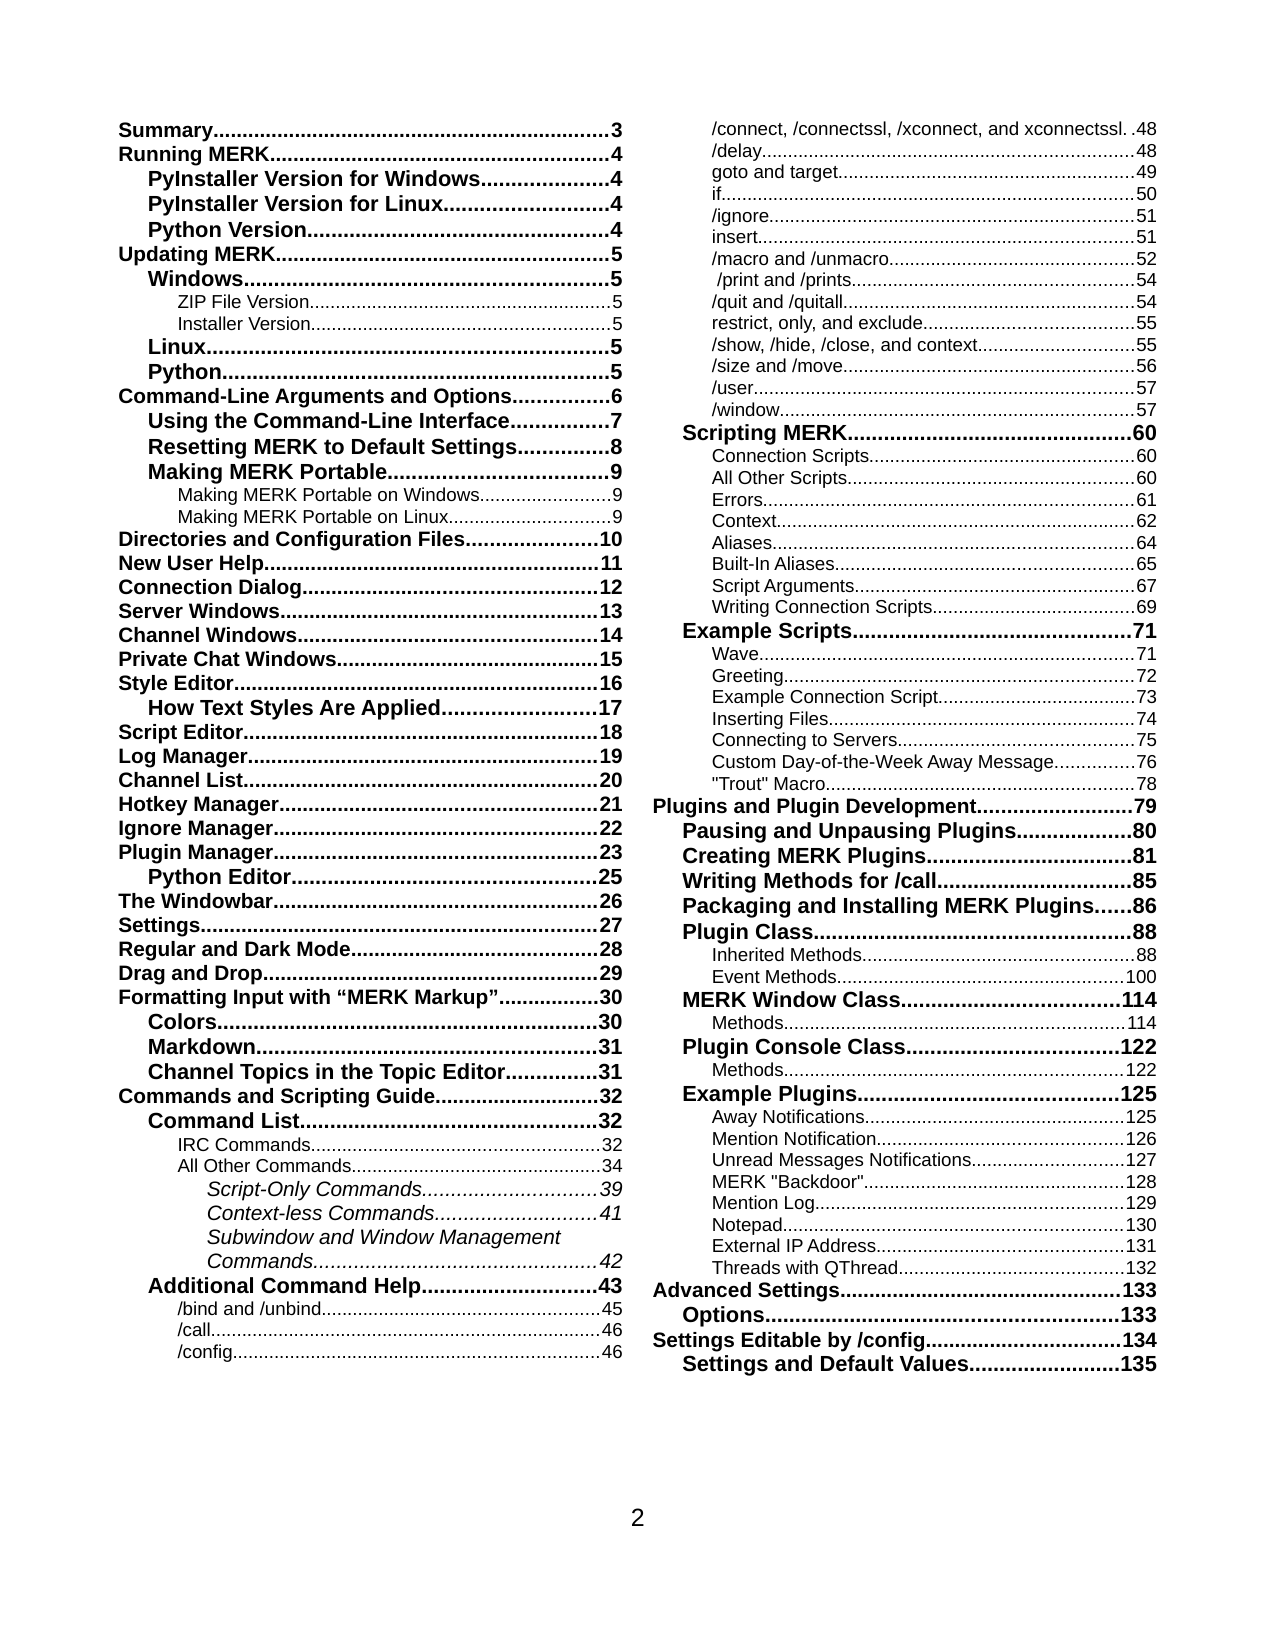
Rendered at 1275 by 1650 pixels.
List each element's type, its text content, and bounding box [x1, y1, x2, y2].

text Plugin Manager 23 [118, 840, 622, 864]
text Channel Windows 14 [118, 623, 622, 647]
text Connecting to Servers 75 [712, 729, 1157, 751]
text Additional Command Help 43 [148, 1272, 622, 1298]
text Unread Messages Notifications 127 [712, 1149, 1157, 1170]
text Example Connection Script 73 [712, 686, 1157, 708]
text Plugin Console Class 122 [682, 1034, 1157, 1059]
text Settings 27 [118, 913, 622, 937]
text Plugin Class 88 [682, 919, 1157, 944]
text /connect, /connectssl, /xconnect, and xconnectssl 48 [712, 118, 1157, 140]
text Channel Topics in the Topic Editor 31 [148, 1059, 622, 1084]
text Example Plugins 125 [682, 1081, 1157, 1106]
text Style Editor 16 [118, 671, 622, 695]
text Options 133 [682, 1302, 1157, 1327]
text Commands and Scripting Guide 32 [118, 1084, 622, 1108]
text Mention Notification 126 [712, 1127, 1157, 1149]
text Private Chat Windows 15 [118, 647, 622, 671]
text Writing Connection Scripts 69 [712, 596, 1157, 618]
text All Other Commands 34 [177, 1155, 622, 1177]
text Subwindow and Window Management Commands 42 [207, 1224, 622, 1272]
text Script Arguments 67 [712, 574, 1157, 596]
text Script-Only Commands 39 [207, 1177, 622, 1201]
text Threads with QThread 132 [712, 1257, 1157, 1278]
text Connection Scripts 60 [712, 445, 1157, 467]
text Inherited Methods 88 [712, 944, 1157, 965]
text /user 57 [712, 377, 1157, 398]
text Packaging and Installing MERK Plugins 86 [682, 893, 1157, 919]
text Methods 122 [712, 1059, 1157, 1081]
text /window 57 [712, 398, 1157, 420]
text Writing Methods for /call 85 [682, 868, 1157, 893]
text Python Editor 25 [148, 864, 622, 889]
text /print and /prints 54 [712, 269, 1157, 291]
text Installer Version 5 [177, 312, 622, 334]
text Errors 61 [712, 488, 1157, 510]
text ZIP File Version 5 [177, 291, 622, 312]
text External IP Address 131 [712, 1235, 1157, 1257]
text Built-In Aliases 65 [712, 553, 1157, 574]
text MERK "Backdoor" 128 [712, 1170, 1157, 1192]
text PyInstaller Version for Linux 4 [148, 191, 622, 216]
text Greeting 72 [712, 664, 1157, 686]
text Making MERK Portable on Linux 9 [177, 506, 622, 527]
text Wave 71 [712, 643, 1157, 664]
text Channel List 20 [118, 768, 622, 792]
text Markdown 31 [148, 1034, 622, 1059]
text Methods 114 [712, 1012, 1157, 1034]
text /delay 48 [712, 140, 1157, 161]
text "Trout" Macro 78 [712, 772, 1157, 794]
text Colors 30 [148, 1009, 622, 1034]
text All Other Scripts 60 [712, 467, 1157, 488]
text The Windowbar 26 [118, 889, 622, 913]
text Command List 32 [148, 1108, 622, 1133]
text PyInstaller Version for Windows 4 [148, 166, 622, 191]
text Aliases 64 [712, 531, 1157, 553]
text if 50 [712, 183, 1157, 204]
text /size and /move 56 [712, 355, 1157, 377]
text Advanced Settings 133 [652, 1278, 1157, 1302]
text How Text Styles Are Applied 17 [148, 695, 622, 720]
text Script Editor 18 [118, 720, 622, 744]
text Command-Line Arguments and Options 6 [118, 384, 622, 408]
text /bind and /unbind 45 [177, 1298, 622, 1319]
text Running MERK 4 [118, 142, 622, 166]
text /show, /hide, /close, and context 55 [712, 334, 1157, 355]
text Python Version 4 [148, 216, 622, 242]
text Example Scripts 71 [682, 618, 1157, 643]
text insert 51 [712, 226, 1157, 247]
text Log Manager 19 [118, 744, 622, 768]
text Python 5 [148, 359, 622, 384]
text Custom Day-of-the-Week Away Message 76 [712, 751, 1157, 772]
text Pausing and Unpausing Plugins 80 [682, 818, 1157, 843]
text Context 62 [712, 510, 1157, 531]
text Drag and Drop 29 [118, 961, 622, 985]
text Directories and Configuration Files 10 [118, 527, 622, 551]
text Settings and Default Values 135 [682, 1351, 1157, 1377]
text goto and target 49 [712, 161, 1157, 183]
text Resetting MERK to Default Settings 8 [148, 433, 622, 459]
text Windows 5 [148, 266, 622, 291]
text Using the Command-Line Interface 7 [148, 408, 622, 433]
text /call 46 [177, 1319, 622, 1341]
text New User Help 11 [118, 551, 622, 575]
text Inserting Files 74 [712, 708, 1157, 729]
text Notepad 130 [712, 1213, 1157, 1235]
text MERK Window Class 114 [682, 987, 1157, 1012]
text Settings Editable by /config 134 [652, 1327, 1157, 1351]
text Linux 5 [148, 334, 622, 359]
text /quit and /quitall 54 [712, 291, 1157, 312]
text Making MERK Portable on Windows 9 [177, 484, 622, 506]
text Summary 3 [118, 118, 622, 142]
text Creating MERK Plugins 81 [682, 843, 1157, 868]
text Scripting MERK 60 [682, 420, 1157, 445]
text Ignore Manager 22 [118, 816, 622, 840]
text Formatting Input with “MERK Markup” 30 [118, 985, 622, 1009]
text /config 46 [177, 1341, 622, 1362]
text Regular and Dark Mode 28 [118, 937, 622, 961]
text Updating MERK 5 [118, 242, 622, 266]
text Mention Log 129 [712, 1192, 1157, 1213]
text Server Windows 13 [118, 599, 622, 623]
text Event Methods 100 [712, 965, 1157, 987]
text Connection Dialog 12 [118, 575, 622, 599]
text Making MERK Portable 9 [148, 459, 622, 484]
text /macro and /unmacro 52 [712, 247, 1157, 269]
text IRC Commands 32 [177, 1133, 622, 1155]
text Plugins and Plugin Development 79 [652, 794, 1157, 818]
text Away Notifications 125 [712, 1106, 1157, 1127]
text Context-less Commands 41 [207, 1201, 622, 1224]
text restrict, only, and exclude 55 [712, 312, 1157, 334]
text /ignore 51 [712, 204, 1157, 226]
text Hotkey Manager 21 [118, 792, 622, 816]
